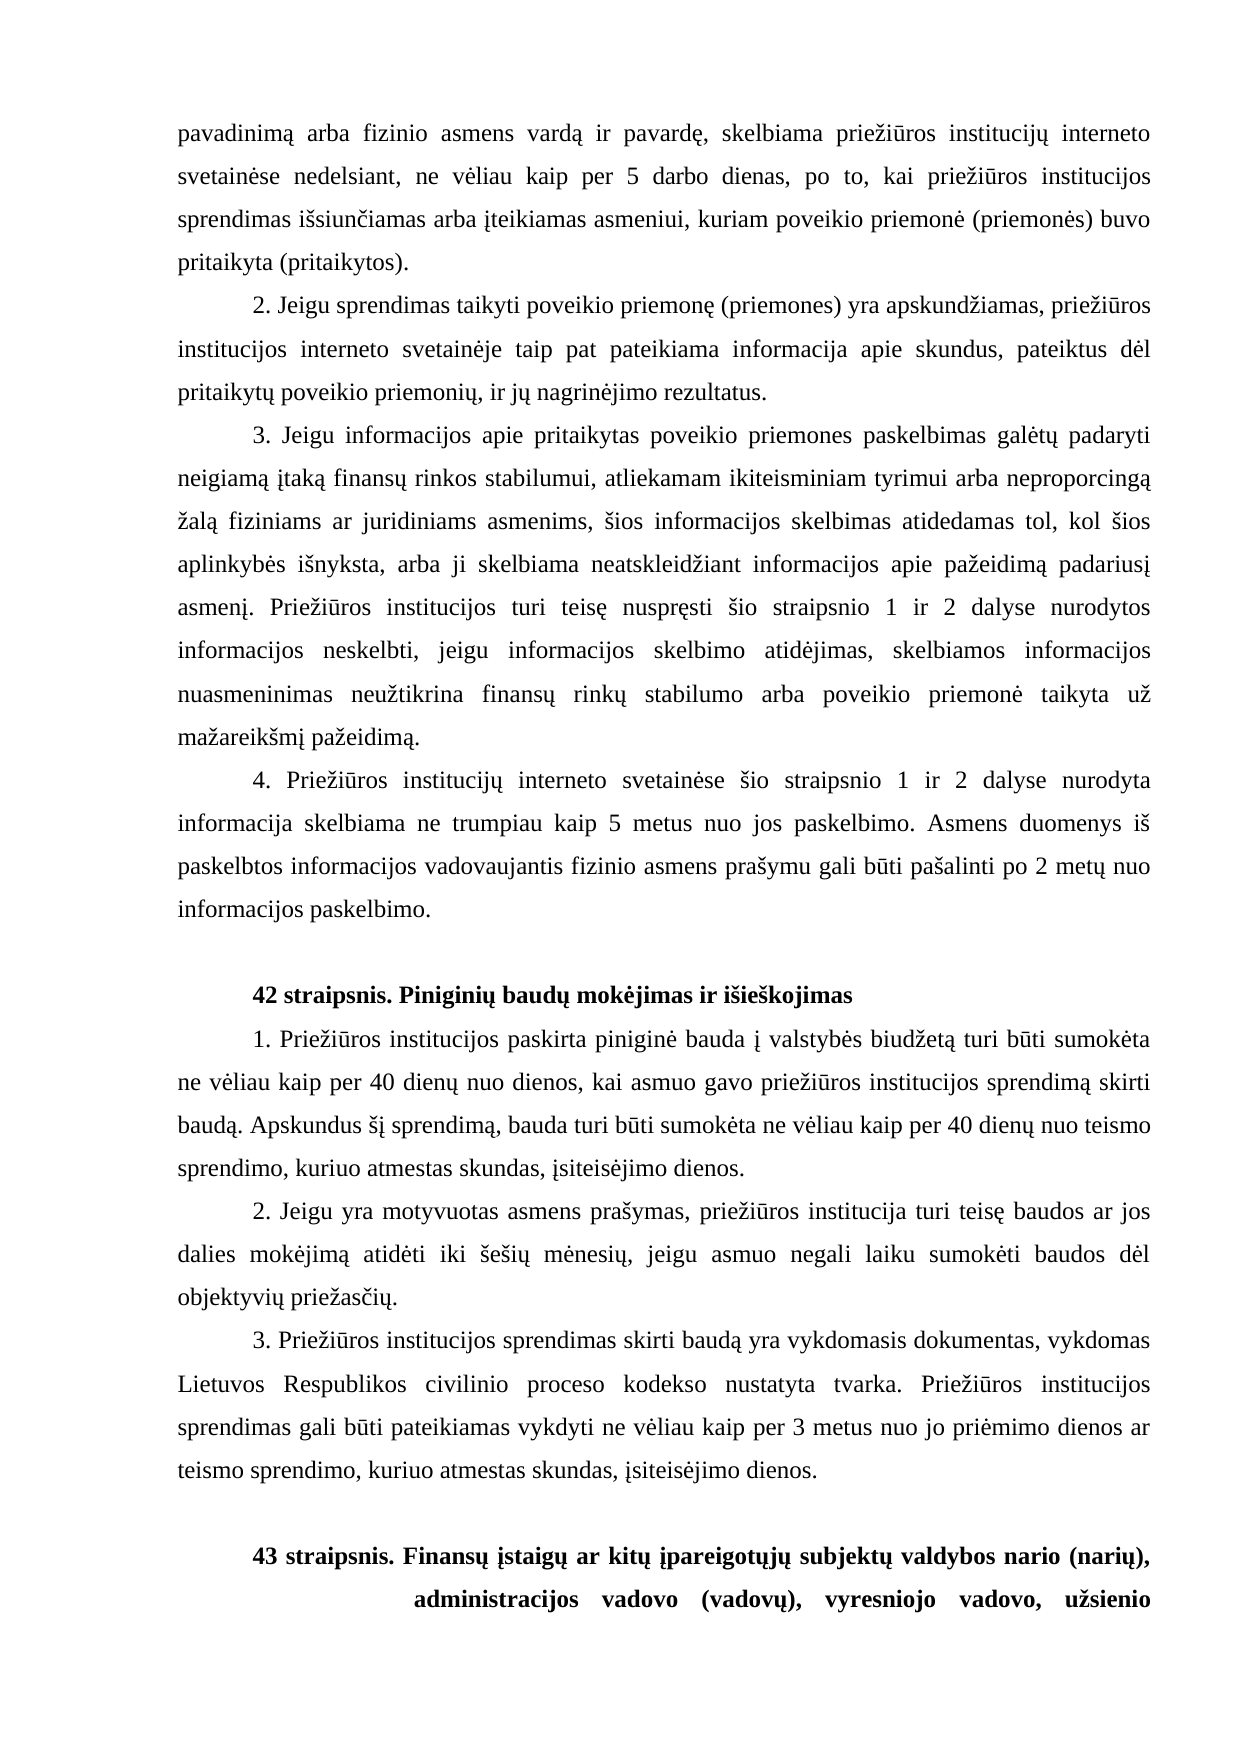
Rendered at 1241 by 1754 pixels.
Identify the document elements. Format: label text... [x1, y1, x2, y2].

text 2. Jeigu yra motyvuotas asmens prašymas, priežiūros institucija turi teisę baudos ar jos dalies mokėjimą atidėti iki šešių mėnesių, jeigu asmuo negali laiku sumokėti baudos dėl objektyvių priežasčių. [177, 1196, 1152, 1311]
text 43 straipsnis. Finansų įstaigų ar kitų įpareigotųjų subjektų valdybos nario (narių), administracijos vadovo (vadovų), vyresniojo vadovo, užsienio [252, 1541, 1152, 1613]
text 4. Priežiūros institucijų interneto svetainėse šio straipsnio 1 ir 2 dalyse nurodyta informacija skelbiama ne trumpiau kaip 5 metus nuo jos paskelbimo. Asmens duomenys iš paskelbtos informacijos vadovaujantis fizinio asmens prašymu gali būti pašalinti po 2 metų nuo informacijos paskelbimo. [177, 765, 1152, 923]
text 42 straipsnis. Piniginių baudų mokėjimas ir išieškojimas [177, 981, 1152, 1009]
text 3. Priežiūros institucijos sprendimas skirti baudą yra vykdomasis dokumentas, vykdomas Lietuvos Respublikos civilinio proceso kodekso nustatyta tvarka. Priežiūros institucijos sprendimas gali būti pateikiamas vykdyti ne vėliau kaip per 3 metus nuo jo priėmimo dienos ar teismo sprendimo, kuriuo atmestas skundas, įsiteisėjimo dienos. [177, 1326, 1152, 1484]
text 3. Jeigu informacijos apie pritaikytas poveikio priemones paskelbimas galėtų padaryti neigiamą įtaką finansų rinkos stabilumui, atliekamam ikiteisminiam tyrimui arba neproporcingą žalą fiziniams ar juridiniams asmenims, šios informacijos skelbimas atidedamas tol, kol šios aplinkybės išnyksta, arba ji skelbiama neatskleidžiant informacijos apie pažeidimą padariusį asmenį. Priežiūros institucijos turi teisę nuspręsti šio straipsnio 1 ir 2 dalyse nurodytos informacijos neskelbti, jeigu informacijos skelbimo atidėjimas, skelbiamos informacijos nuasmeninimas neužtikrina finansų rinkų stabilumo arba poveikio priemonė taikyta už mažareikšmį pažeidimą. [177, 420, 1152, 751]
text 1. Priežiūros institucijos paskirta piniginė bauda į valstybės biudžetą turi būti sumokėta ne vėliau kaip per 40 dienų nuo dienos, kai asmuo gavo priežiūros institucijos sprendimą skirti baudą. Apskundus šį sprendimą, bauda turi būti sumokėta ne vėliau kaip per 40 dienų nuo teismo sprendimo, kuriuo atmestas skundas, įsiteisėjimo dienos. [177, 1024, 1152, 1182]
text pavadinimą arba fizinio asmens vardą ir pavardę, skelbiama priežiūros institucijų interneto svetainėse nedelsiant, ne vėliau kaip per 5 darbo dienas, po to, kai priežiūros institucijos sprendimas išsiunčiamas arba įteikiamas asmeniui, kuriam poveikio priemonė (priemonės) buvo pritaikyta (pritaikytos). [177, 118, 1152, 276]
text 2. Jeigu sprendimas taikyti poveikio priemonę (priemones) yra apskundžiamas, priežiūros institucijos interneto svetainėje taip pat pateikiama informacija apie skundus, pateiktus dėl pritaikytų poveikio priemonių, ir jų nagrinėjimo rezultatus. [177, 291, 1152, 406]
